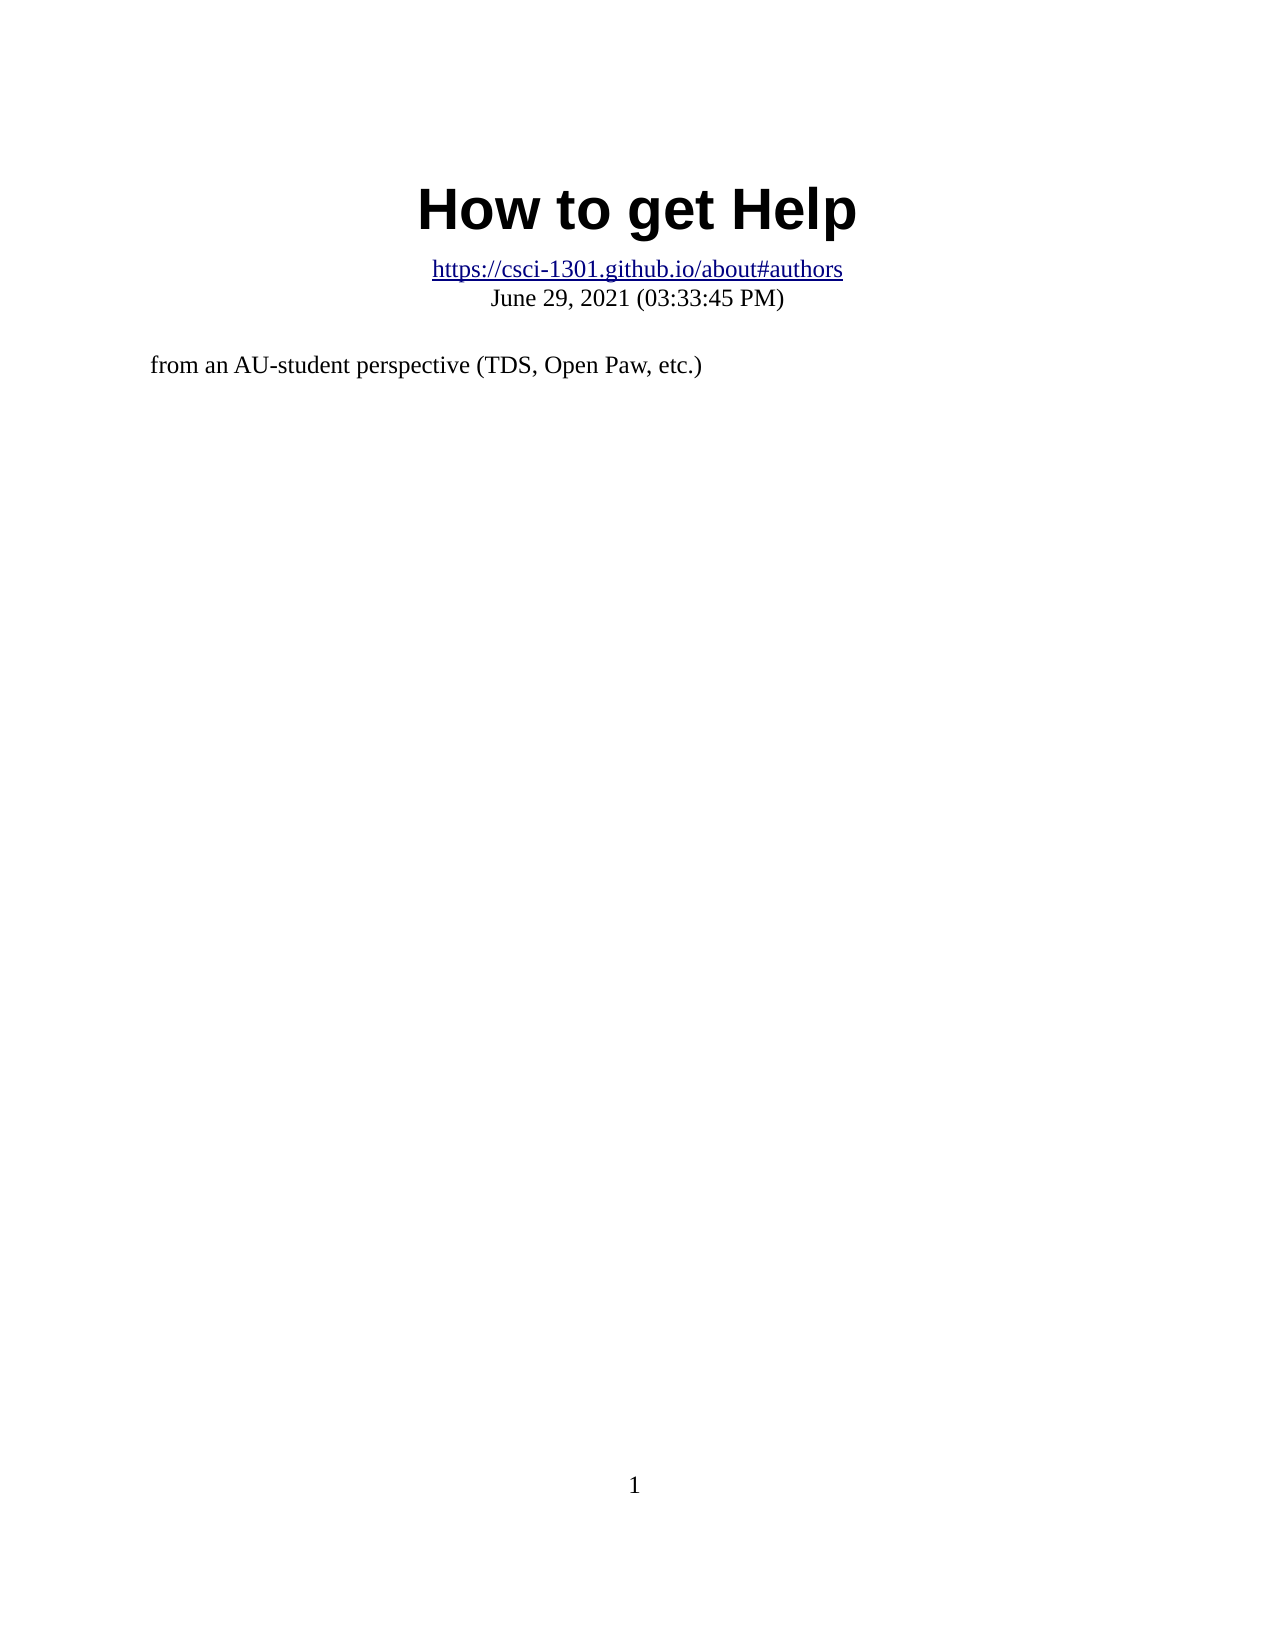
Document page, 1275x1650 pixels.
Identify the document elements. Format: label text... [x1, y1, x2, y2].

text https://csci-1301.github.io/about#authors [150, 254, 1125, 283]
text from an AU-student perspective (TDS, Open Paw, etc.) [150, 350, 1125, 378]
text June 29, 2021 (03:33:45 PM) [150, 283, 1125, 312]
title How to get Help [150, 175, 1125, 242]
